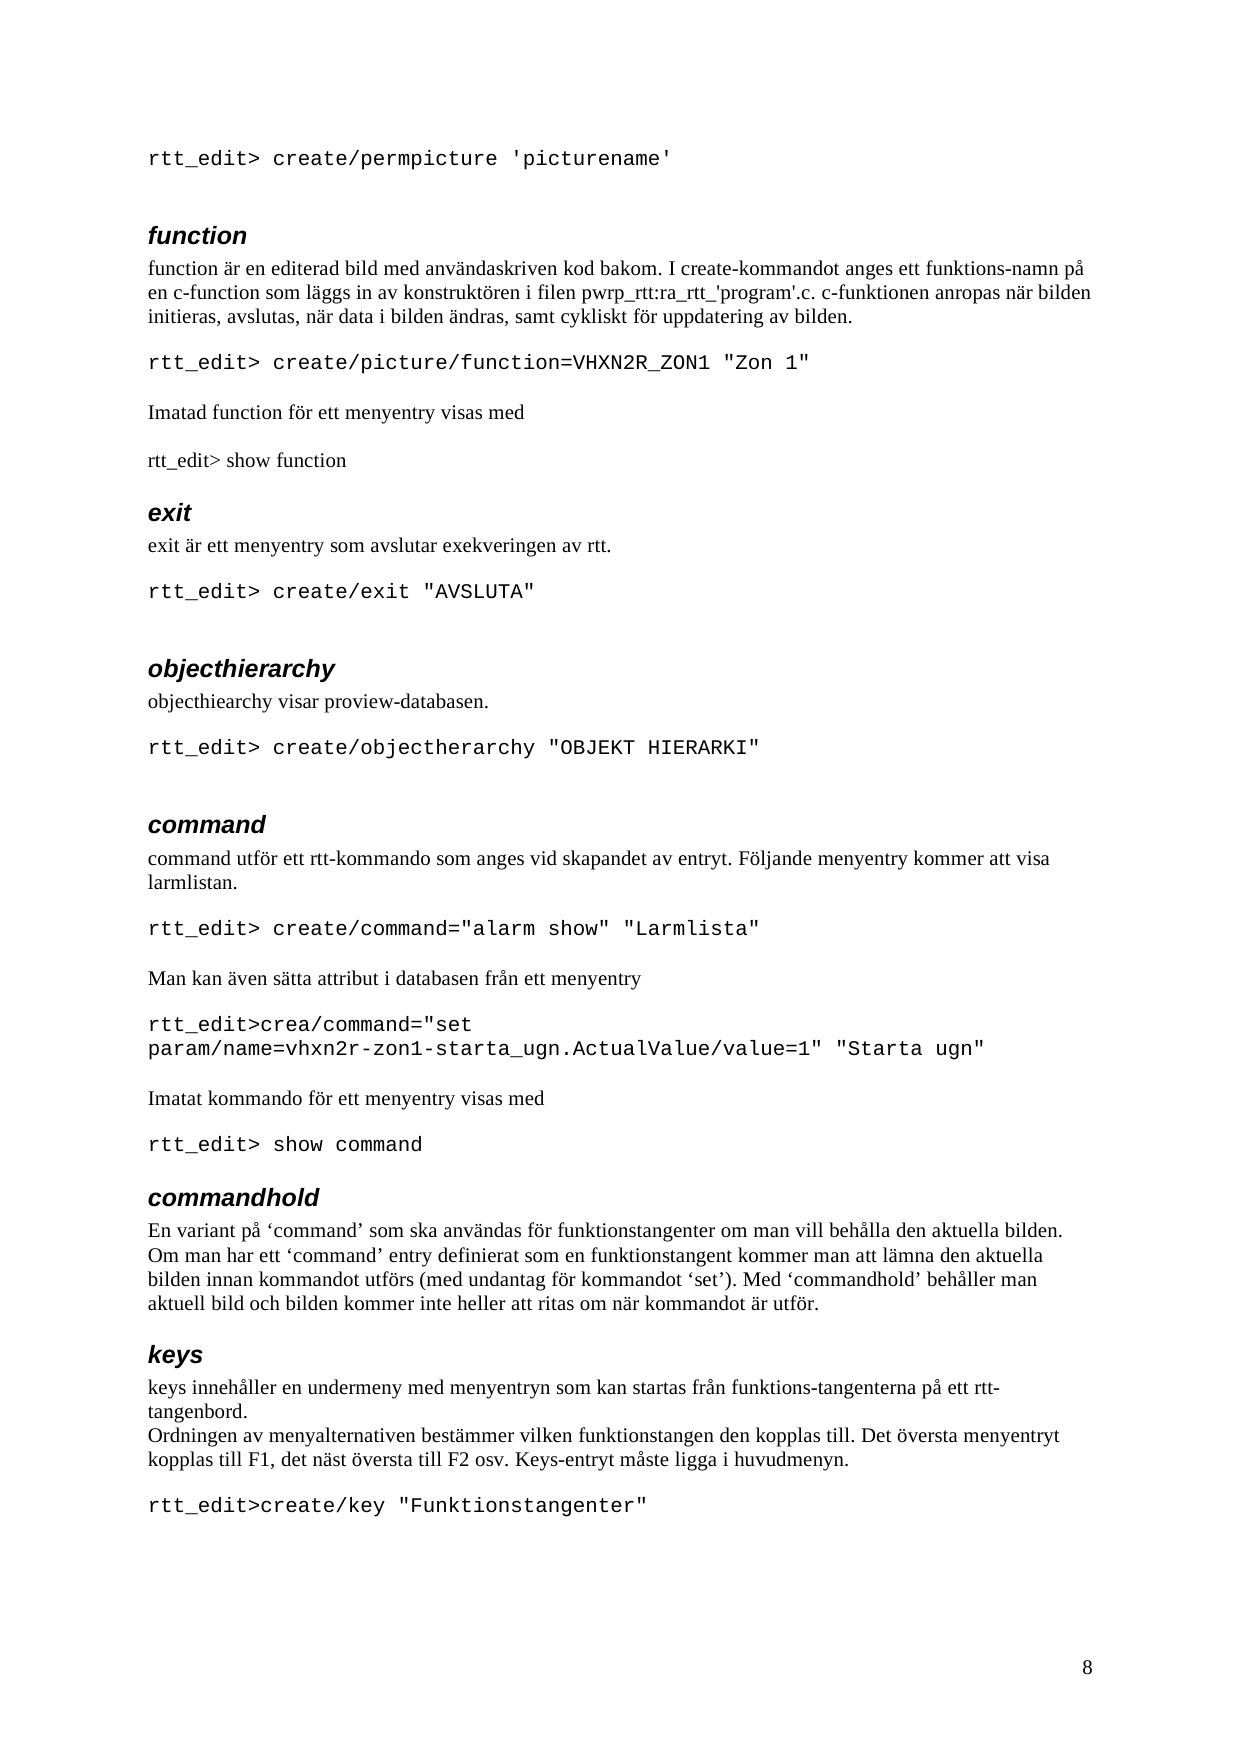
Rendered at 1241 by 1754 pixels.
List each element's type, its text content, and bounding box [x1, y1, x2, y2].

text Imatat kommando för ett menyentry visas med [148, 1086, 1093, 1110]
text rtt_edit> create/picture/function=VHXN2R_ZON1 "Zon 1" [148, 352, 1093, 376]
subtitle function [148, 221, 1093, 250]
subtitle keys [148, 1339, 1093, 1369]
subtitle commandhold [148, 1183, 1093, 1212]
subtitle exit [148, 497, 1093, 526]
text Man kan även sätta attribut i databasen från ett menyentry [148, 966, 1093, 990]
text rtt_edit> create/permpicture 'picturename' [148, 148, 1093, 172]
text rtt_edit>create/key "Funktionstangenter" [148, 1495, 1093, 1519]
text Imatad function för ett menyentry visas med [148, 400, 1093, 424]
text command utför ett rtt-kommando som anges vid skapandet av entryt. Följande menyentry kommer att visa larmlistan. [148, 846, 1093, 894]
text rtt_edit> create/objectherarchy "OBJEKT HIERARKI" [148, 737, 1093, 761]
subtitle command [148, 810, 1093, 839]
text rtt_edit> show function [148, 448, 1093, 472]
text rtt_edit> create/exit "AVSLUTA" [148, 581, 1093, 605]
text rtt_edit> create/command="alarm show" "Larmlista" [148, 918, 1093, 942]
text function är en editerad bild med användaskriven kod bakom. I create-kommandot anges ett funktions-namn på en c-function som läggs in av konstruktören i filen pwrp_rtt:ra_rtt_'program'.c. c-funktionen anropas när bilden initieras, avslutas, när data i bilden ändras, samt cykliskt för uppdatering av bilden. [148, 256, 1093, 328]
text En variant på ‘command’ som ska användas för funktionstangenter om man vill behålla den aktuella bilden. Om man har ett ‘command’ entry definierat som en funktionstangent kommer man att lämna den aktuella bilden innan kommandot utförs (med undantag för kommandot ‘set’). Med ‘commandhold’ behåller man aktuell bild och bilden kommer inte heller att ritas om när kommandot är utför. [148, 1218, 1093, 1314]
text objecthiearchy visar proview-databasen. [148, 689, 1093, 713]
text Ordningen av menyalternativen bestämmer vilken funktionstangen den kopplas till. Det översta menyentryt kopplas till F1, det näst översta till F2 osv. Keys-entryt måste ligga i huvudmenyn. [148, 1423, 1093, 1471]
text exit är ett menyentry som avslutar exekveringen av rtt. [148, 533, 1093, 557]
text rtt_edit> show command [148, 1134, 1093, 1158]
subtitle objecthierarchy [148, 654, 1093, 683]
text rtt_edit>crea/command="set param/name=vhxn2r-zon1-starta_ugn.ActualValue/value=1" "Starta ugn" [148, 1014, 1093, 1062]
text keys innehåller en undermeny med menyentryn som kan startas från funktions-tangenterna på ett rtt-tangenbord. [148, 1375, 1093, 1423]
